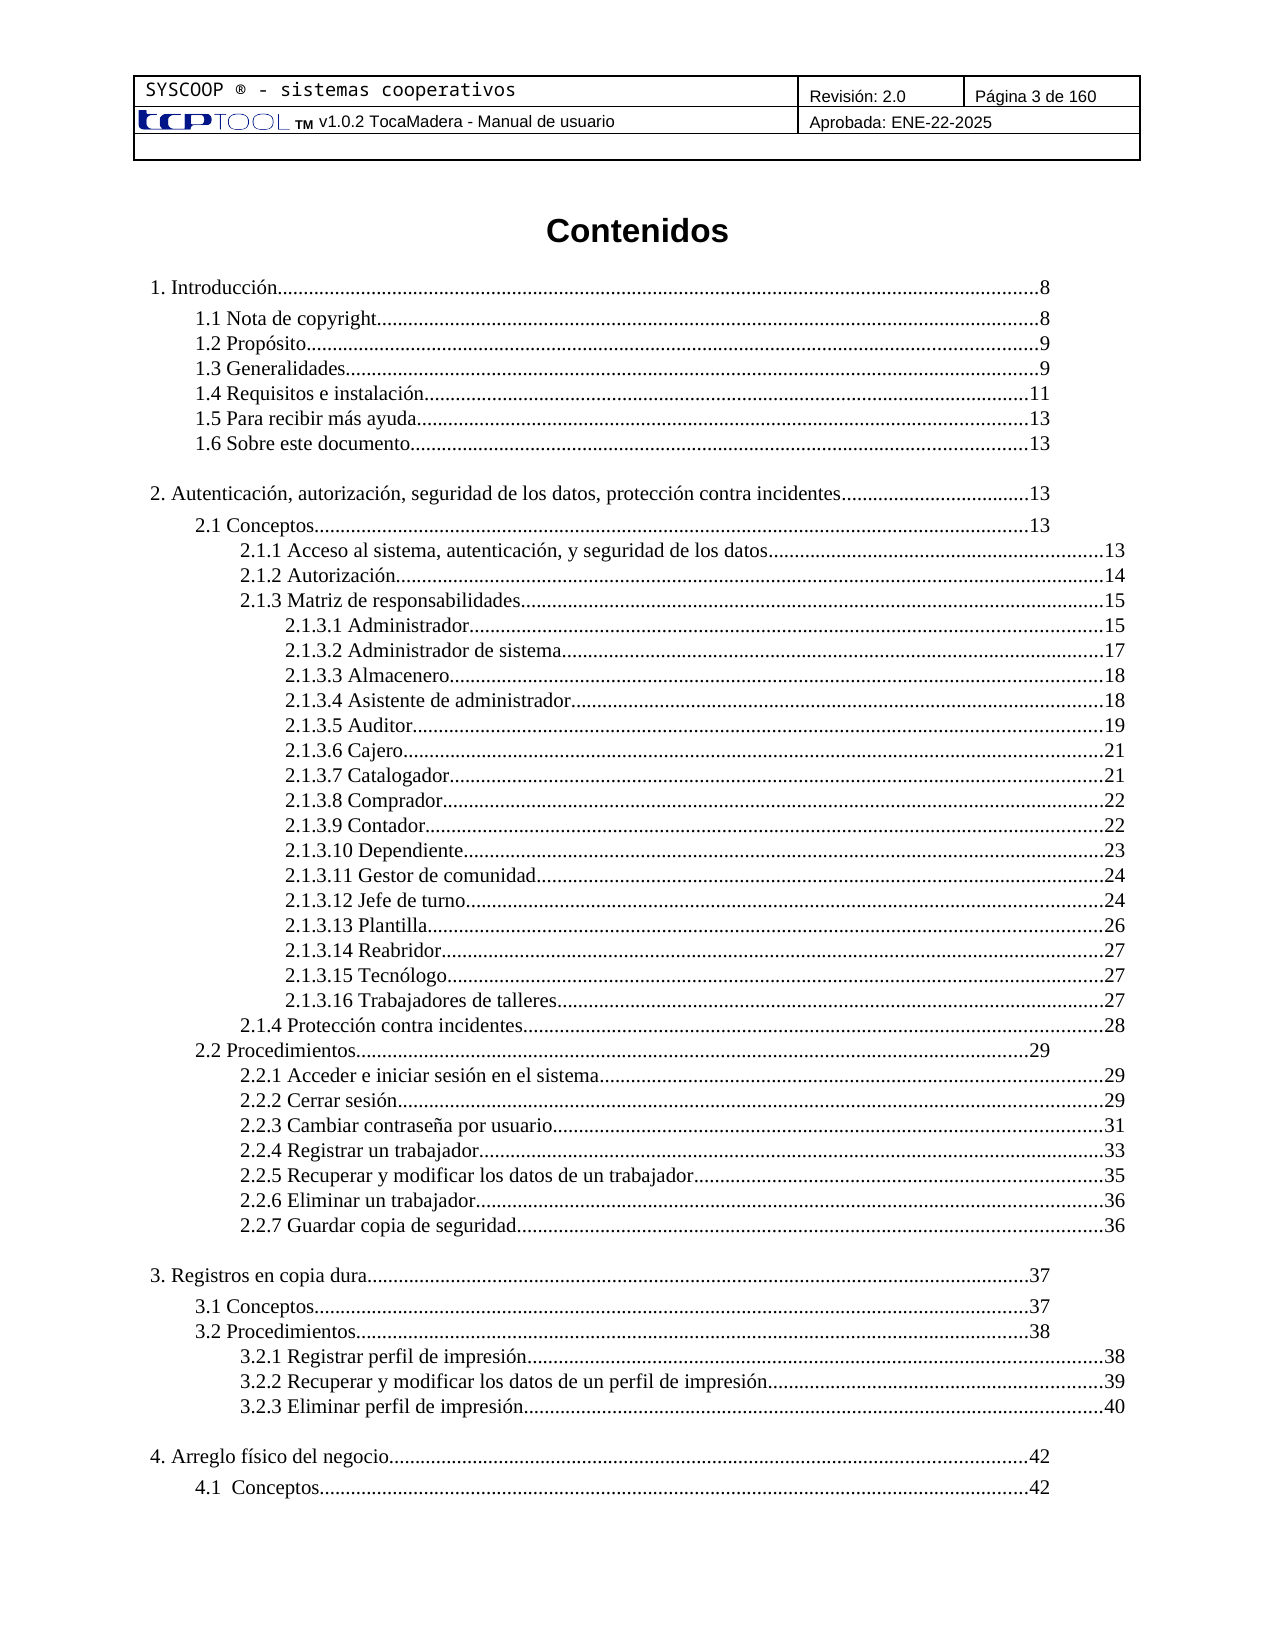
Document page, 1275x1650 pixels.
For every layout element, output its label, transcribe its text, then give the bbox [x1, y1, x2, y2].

text 2.1.3.4 Asistente de administrador 18 [285, 687, 1125, 712]
text 2.1.3.10 Dependiente 23 [285, 837, 1125, 862]
text 1.4 Requisitos e instalación 11 [195, 380, 1050, 405]
text 1. Introducción 8 [150, 274, 1050, 299]
text 4. Arreglo físico del negocio 42 [150, 1443, 1050, 1468]
text 2.1.3.15 Tecnólogo 27 [285, 962, 1125, 987]
text 3. Registros en copia dura 37 [150, 1262, 1050, 1287]
text 2.1.3.14 Reabridor 27 [285, 937, 1125, 962]
text 2.1.3.7 Catalogador 21 [285, 762, 1125, 787]
text 1.2 Propósito 9 [195, 330, 1050, 355]
text 4.1 Conceptos 42 [195, 1474, 1050, 1499]
text 1.6 Sobre este documento 13 [195, 430, 1050, 455]
text 2.1.4 Protección contra incidentes 28 [240, 1012, 1125, 1037]
text 2.1.3.12 Jefe de turno 24 [285, 887, 1125, 912]
text 2.2.1 Acceder e iniciar sesión en el sistema 29 [240, 1062, 1125, 1087]
text 2.2.6 Eliminar un trabajador 36 [240, 1187, 1125, 1212]
text 2.1.1 Acceso al sistema, autenticación, y seguridad de los datos 13 [240, 537, 1125, 562]
text 2.1.2 Autorización 14 [240, 562, 1125, 587]
text 2.2.4 Registrar un trabajador 33 [240, 1137, 1125, 1162]
text 2.1.3.9 Contador 22 [285, 812, 1125, 837]
text 1.1 Nota de copyright 8 [195, 305, 1050, 330]
text 3.2.2 Recuperar y modificar los datos de un perfil de impresión 39 [240, 1368, 1125, 1393]
text 2.1.3.16 Trabajadores de talleres 27 [285, 987, 1125, 1012]
text 2.1.3.8 Comprador 22 [285, 787, 1125, 812]
text 3.2.3 Eliminar perfil de impresión 40 [240, 1393, 1125, 1418]
text 3.1 Conceptos 37 [195, 1293, 1050, 1318]
text 2.1.3.1 Administrador 15 [285, 612, 1125, 637]
text 2.2.7 Guardar copia de seguridad 36 [240, 1212, 1125, 1237]
text 2.2.2 Cerrar sesión 29 [240, 1087, 1125, 1112]
text 3.2.1 Registrar perfil de impresión 38 [240, 1343, 1125, 1368]
text 2.1.3.13 Plantilla 26 [285, 912, 1125, 937]
text 2.1.3.6 Cajero 21 [285, 737, 1125, 762]
text 2.2 Procedimientos 29 [195, 1037, 1050, 1062]
subtitle Contenidos [150, 211, 1125, 249]
text 3.2 Procedimientos 38 [195, 1318, 1050, 1343]
text 2. Autenticación, autorización, seguridad de los datos, protección contra incidentes 13 [150, 480, 1050, 505]
text 2.1.3.5 Auditor 19 [285, 712, 1125, 737]
text 2.1.3.11 Gestor de comunidad 24 [285, 862, 1125, 887]
text 1.5 Para recibir más ayuda 13 [195, 405, 1050, 430]
text 1.3 Generalidades 9 [195, 355, 1050, 380]
text 2.1.3 Matriz de responsabilidades 15 [240, 587, 1125, 612]
picture [138, 110, 290, 130]
text 2.2.5 Recuperar y modificar los datos de un trabajador 35 [240, 1162, 1125, 1187]
text 2.1.3.3 Almacenero 18 [285, 662, 1125, 687]
text 2.1 Conceptos 13 [195, 512, 1050, 537]
text 2.1.3.2 Administrador de sistema 17 [285, 637, 1125, 662]
text 2.2.3 Cambiar contraseña por usuario 31 [240, 1112, 1125, 1137]
